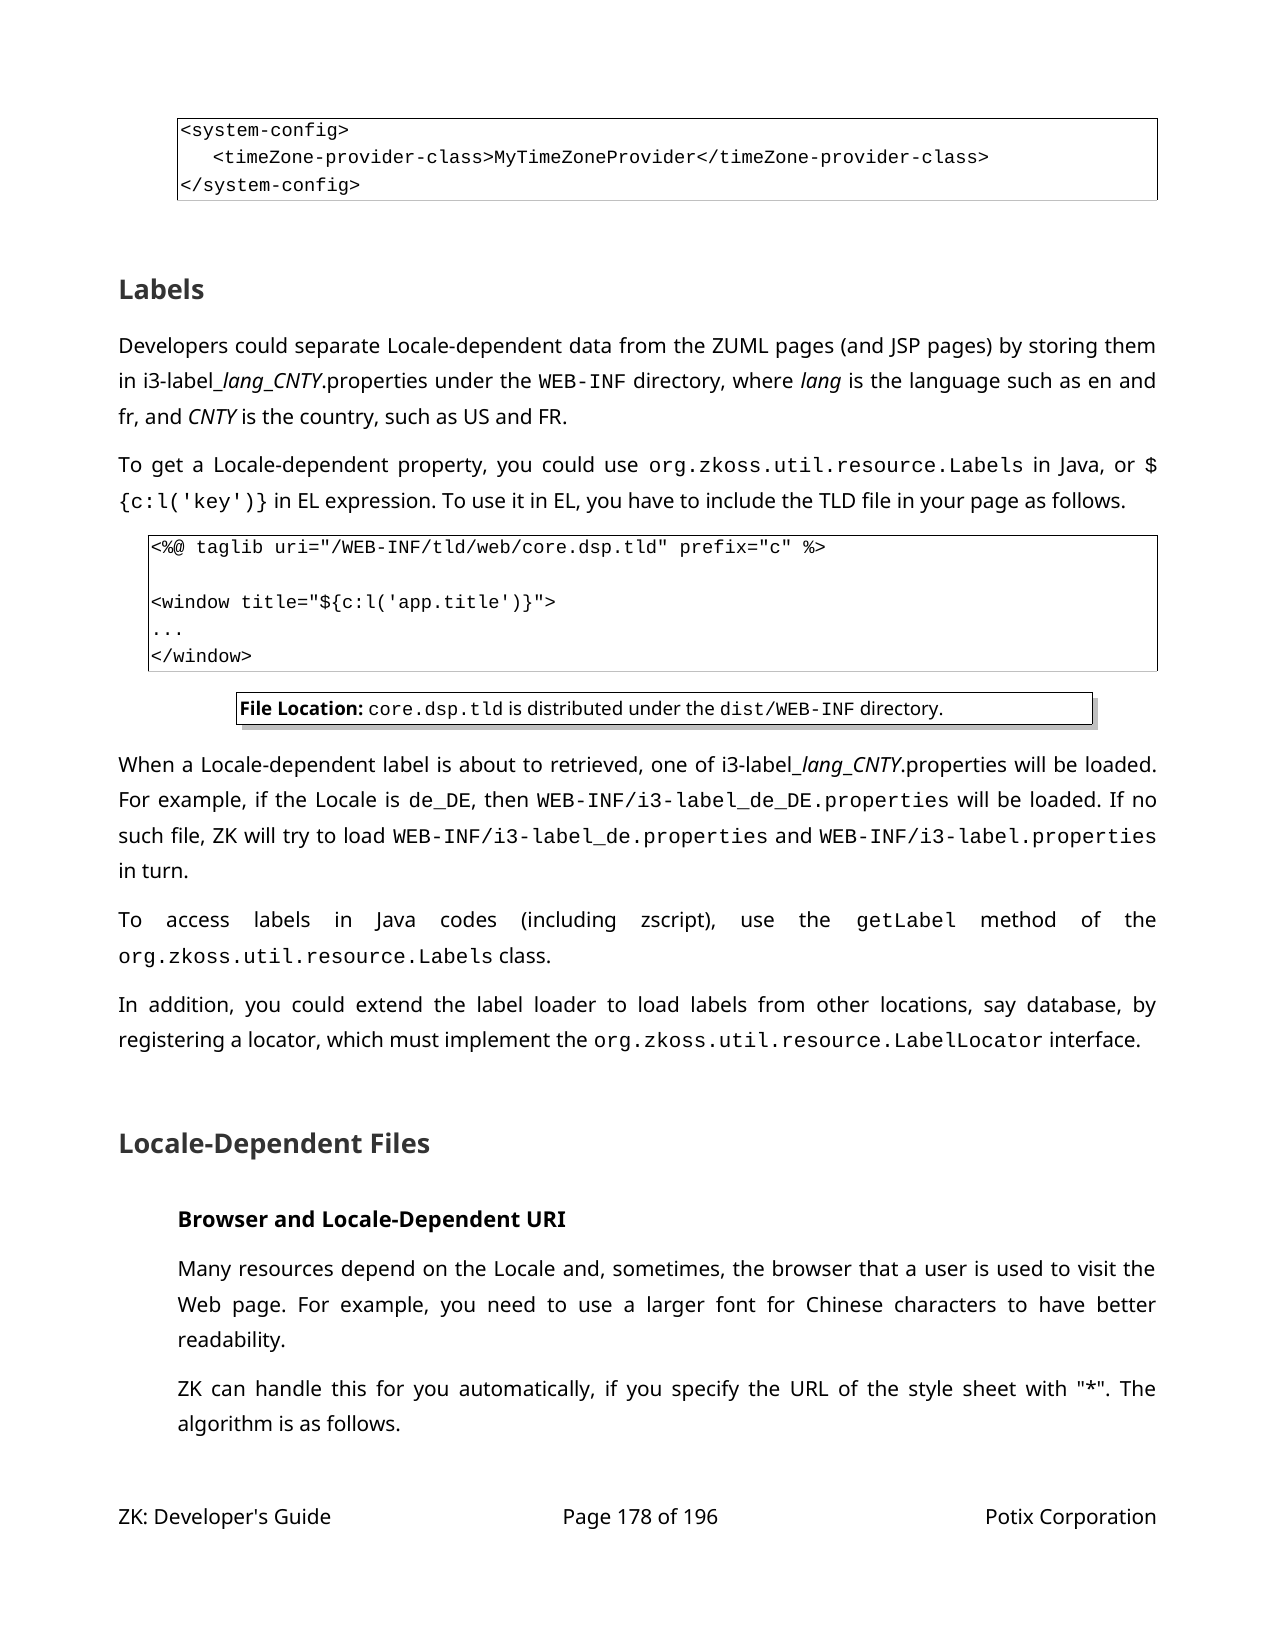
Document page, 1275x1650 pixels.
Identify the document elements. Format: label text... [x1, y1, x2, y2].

subtitle Locale-Dependent Files [118, 1125, 1157, 1161]
subtitle Browser and Locale-Dependent URI [177, 1204, 1157, 1234]
text ZK can handle this for you automatically, if you specify the URL of the style sheet with "*". The algorithm is as follows. [177, 1374, 1157, 1437]
text Developers could separate Locale-dependent data from the ZUML pages (and JSP pages) by storing them in i3-label_lang_CNTY.properties under the WEB-INF directory, where lang is the language such as en and fr, and CNTY is the country, such as US and FR. [118, 331, 1157, 430]
text </system-config> [178, 172, 1157, 200]
text To get a Locale-dependent property, you could use org.zkoss.util.resource.Labels in Java, or ${c:l('key')} in EL expression. To use it in EL, you have to include the TLD file in your page as follows. [118, 451, 1157, 515]
text In addition, you could extend the label loader to load labels from other locations, say database, by registering a locator, which must implement the org.zkoss.util.resource.LabelLocator interface. [118, 990, 1157, 1054]
subtitle Labels [118, 271, 1157, 307]
text <%@ taglib uri="/WEB-INF/tld/web/core.dsp.tld" prefix="c" %> [149, 536, 1157, 559]
text </window> [149, 644, 1157, 671]
text File Location: core.dsp.tld is distributed under the dist/WEB-INF directory. [237, 693, 1092, 724]
text To access labels in Java codes (including zscript), use the getLabel method of the org.zkoss.util.resource.Labels class. [118, 905, 1157, 969]
text ... [149, 617, 1157, 641]
text Many resources depend on the Locale and, sometimes, the browser that a user is used to visit the Web page. For example, you need to use a larger font for Chinese characters to have better readability. [177, 1254, 1157, 1353]
text <system-config> [178, 119, 1157, 142]
text <timeZone-provider-class>MyTimeZoneProvider</timeZone-provider-class> [178, 145, 1157, 169]
text <window title="${c:l('app.title')}"> [149, 590, 1157, 614]
text When a Locale-dependent label is about to retrieved, one of i3-label_lang_CNTY.properties will be loaded. For example, if the Locale is de_DE, then WEB-INF/i3-label_de_DE.properties will be loaded. If no such file, ZK will try to load WEB-INF/i3-label_de.properties and WEB-INF/i3-label.properties in turn. [118, 750, 1157, 885]
